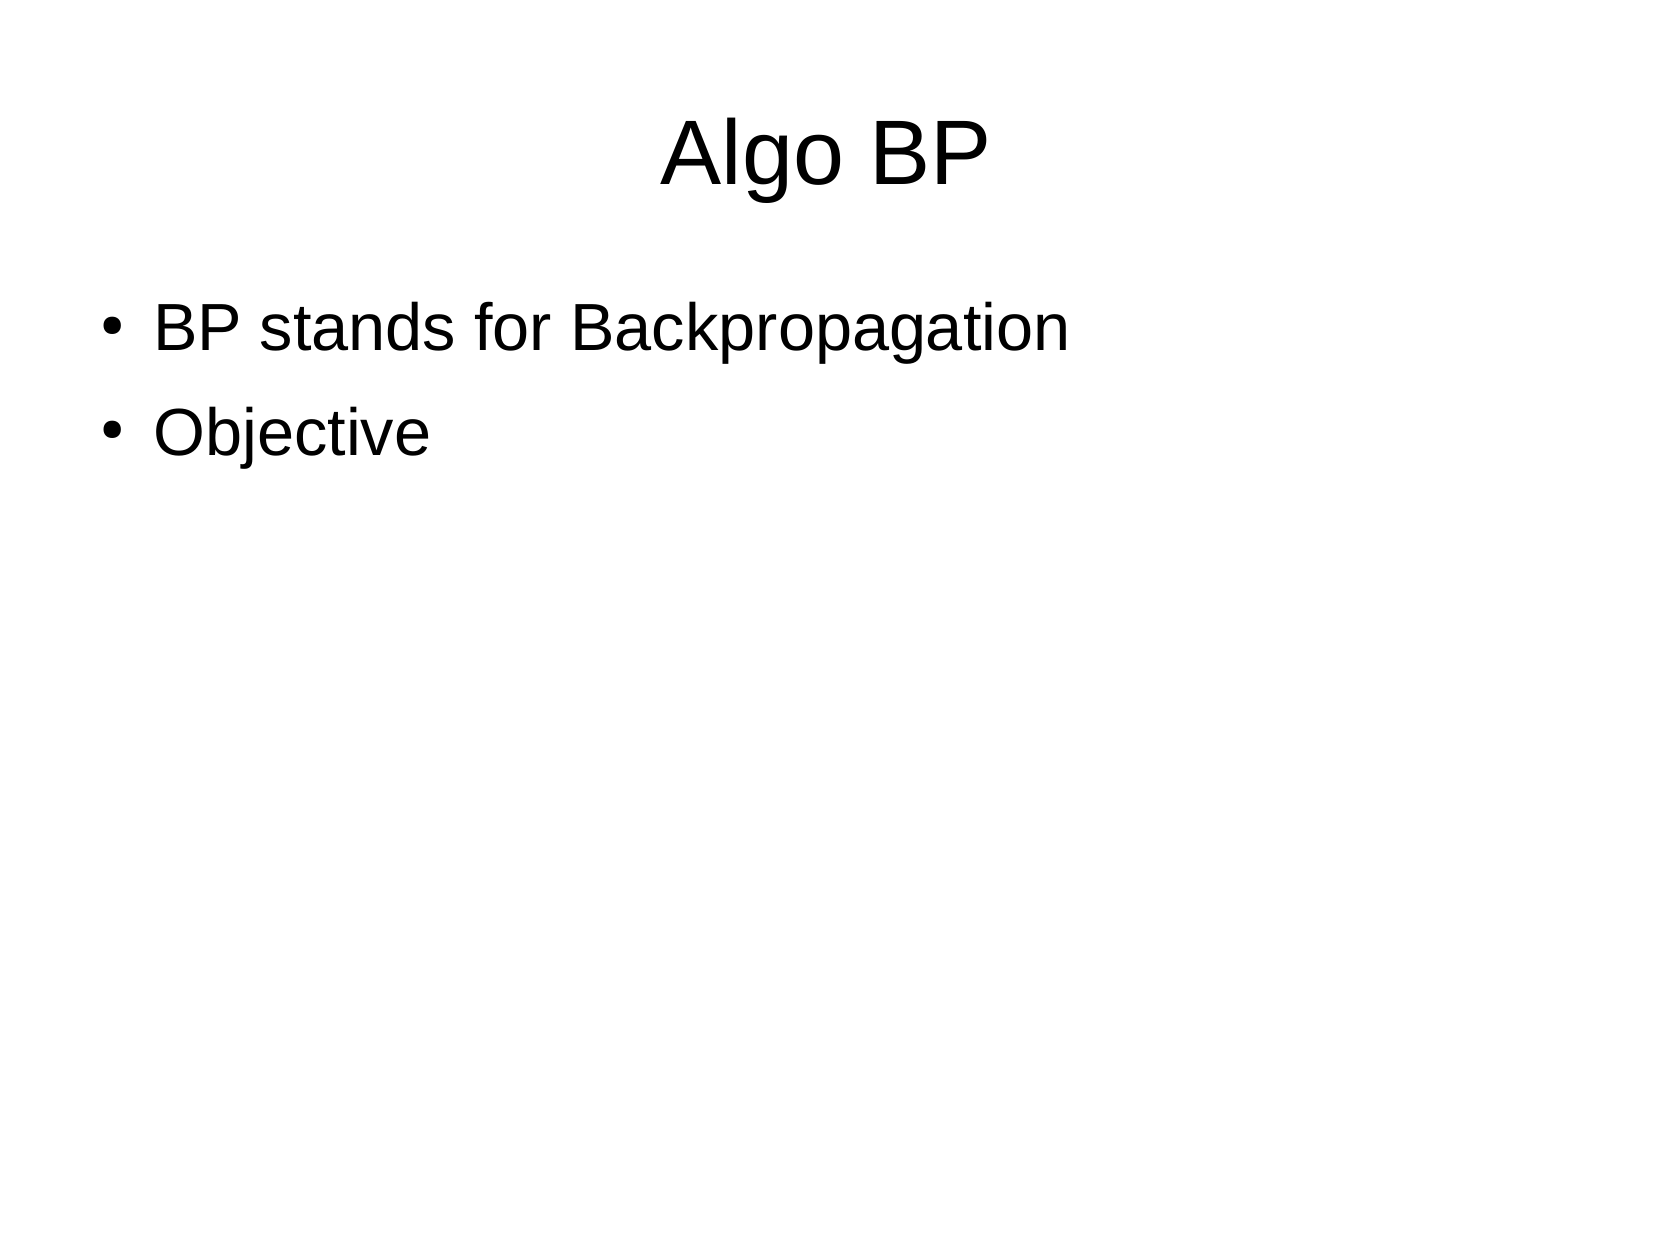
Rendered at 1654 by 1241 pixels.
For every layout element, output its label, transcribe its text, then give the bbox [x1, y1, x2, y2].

list BP stands for Backpropagation Objective [82, 290, 1571, 1010]
title Algo BP [82, 49, 1571, 257]
